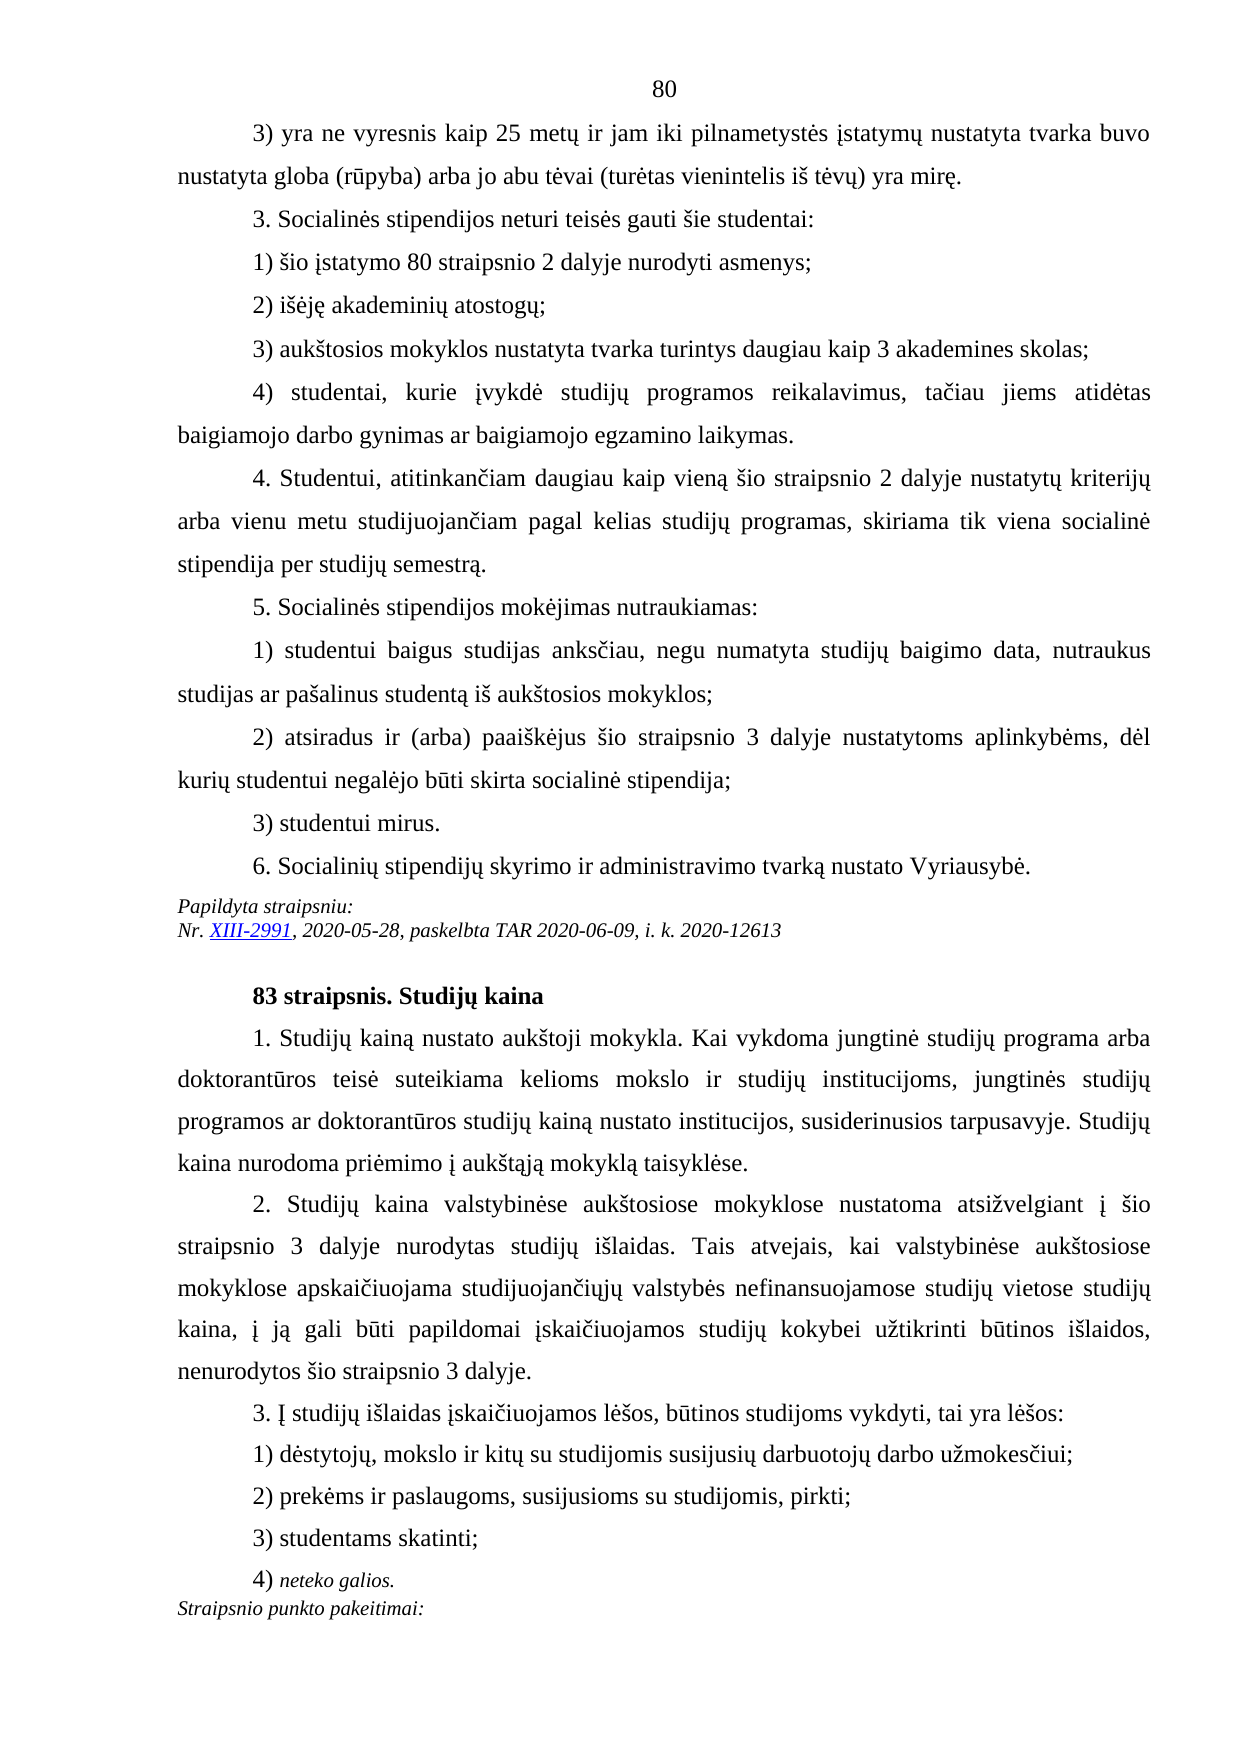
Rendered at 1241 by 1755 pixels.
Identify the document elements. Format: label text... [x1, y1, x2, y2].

text 3) yra ne vyresnis kaip 25 metų ir jam iki pilnametystės įstatymų nustatyta tvarka buvo nustatyta globa (rūpyba) arba jo abu tėvai (turėtas vienintelis iš tėvų) yra mirę. [177, 118, 1152, 190]
text Nr. XIII-2991, 2020-05-28, paskelbta TAR 2020-06-09, i. k. 2020-12613 [177, 918, 1152, 942]
text Straipsnio punkto pakeitimai: [177, 1596, 1152, 1620]
text 4. Studentui, atitinkančiam daugiau kaip vieną šio straipsnio 2 dalyje nustatytų kriterijų arba vienu metu studijuojančiam pagal kelias studijų programas, skiriama tik viena socialinė stipendija per studijų semestrą. [177, 463, 1152, 578]
text 4) neteko galios. [177, 1554, 1152, 1596]
text 1) šio įstatymo 80 straipsnio 2 dalyje nurodyti asmenys; [177, 247, 1152, 276]
text 3) studentams skatinti; [177, 1513, 1152, 1554]
text 2) prekėms ir paslaugoms, susijusioms su studijomis, pirkti; [177, 1471, 1152, 1513]
text 2) atsiradus ir (arba) paaiškėjus šio straipsnio 3 dalyje nustatytoms aplinkybėms, dėl kurių studentui negalėjo būti skirta socialinė stipendija; [177, 722, 1152, 794]
text 83 straipsnis. Studijų kaina [177, 971, 1152, 1013]
text 5. Socialinės stipendijos mokėjimas nutraukiamas: [177, 592, 1152, 621]
text 2. Studijų kaina valstybinėse aukštosiose mokyklose nustatoma atsižvelgiant į šio straipsnio 3 dalyje nurodytas studijų išlaidas. Tais atvejais, kai valstybinėse aukštosiose mokyklose apskaičiuojama studijuojančiųjų valstybės nefinansuojamose studijų vietose studijų kaina, į ją gali būti papildomai įskaičiuojamos studijų kokybei užtikrinti būtinos išlaidos, nenurodytos šio straipsnio 3 dalyje. [177, 1179, 1152, 1388]
text 1) dėstytojų, mokslo ir kitų su studijomis susijusių darbuotojų darbo užmokesčiui; [177, 1429, 1152, 1471]
text 3. Į studijų išlaidas įskaičiuojamos lėšos, būtinos studijoms vykdyti, tai yra lėšos: [177, 1388, 1152, 1429]
text 1) studentui baigus studijas anksčiau, negu numatyta studijų baigimo data, nutraukus studijas ar pašalinus studentą iš aukštosios mokyklos; [177, 636, 1152, 707]
text 1. Studijų kainą nustato aukštoji mokykla. Kai vykdoma jungtinė studijų programa arba doktorantūros teisė suteikiama kelioms mokslo ir studijų institucijoms, jungtinės studijų programos ar doktorantūros studijų kainą nustato institucijos, susiderinusios tarpusavyje. Studijų kaina nurodoma priėmimo į aukštąją mokyklą taisyklėse. [177, 1013, 1152, 1179]
text Papildyta straipsniu: [177, 894, 1152, 918]
text 4) studentai, kurie įvykdė studijų programos reikalavimus, tačiau jiems atidėtas baigiamojo darbo gynimas ar baigiamojo egzamino laikymas. [177, 377, 1152, 449]
text 3. Socialinės stipendijos neturi teisės gauti šie studentai: [177, 204, 1152, 233]
text 3) studentui mirus. [177, 808, 1152, 837]
text 6. Socialinių stipendijų skyrimo ir administravimo tvarką nustato Vyriausybė. [177, 851, 1152, 880]
text 3) aukštosios mokyklos nustatyta tvarka turintys daugiau kaip 3 akademines skolas; [177, 334, 1152, 362]
text 2) išėję akademinių atostogų; [177, 291, 1152, 319]
